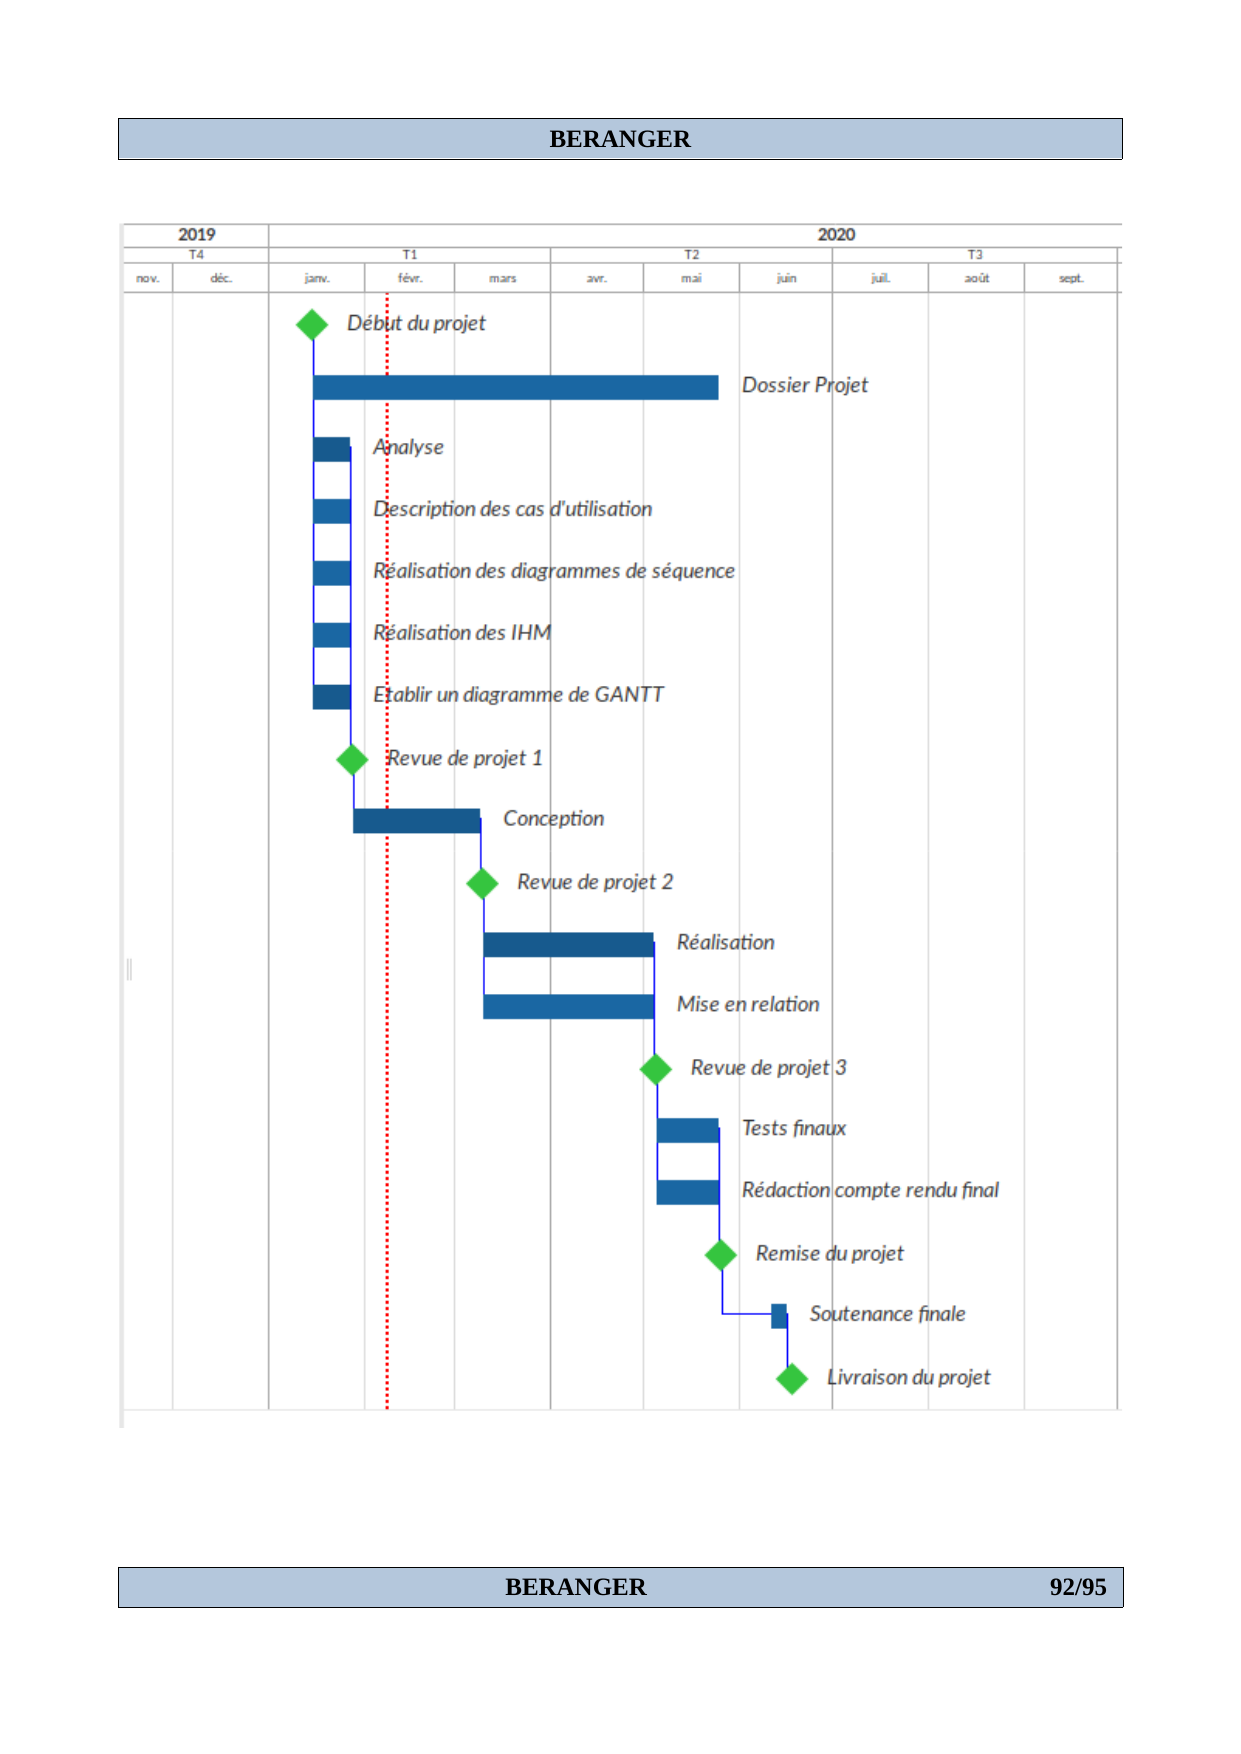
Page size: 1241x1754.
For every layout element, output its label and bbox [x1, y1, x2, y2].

picture [118, 216, 1123, 1428]
